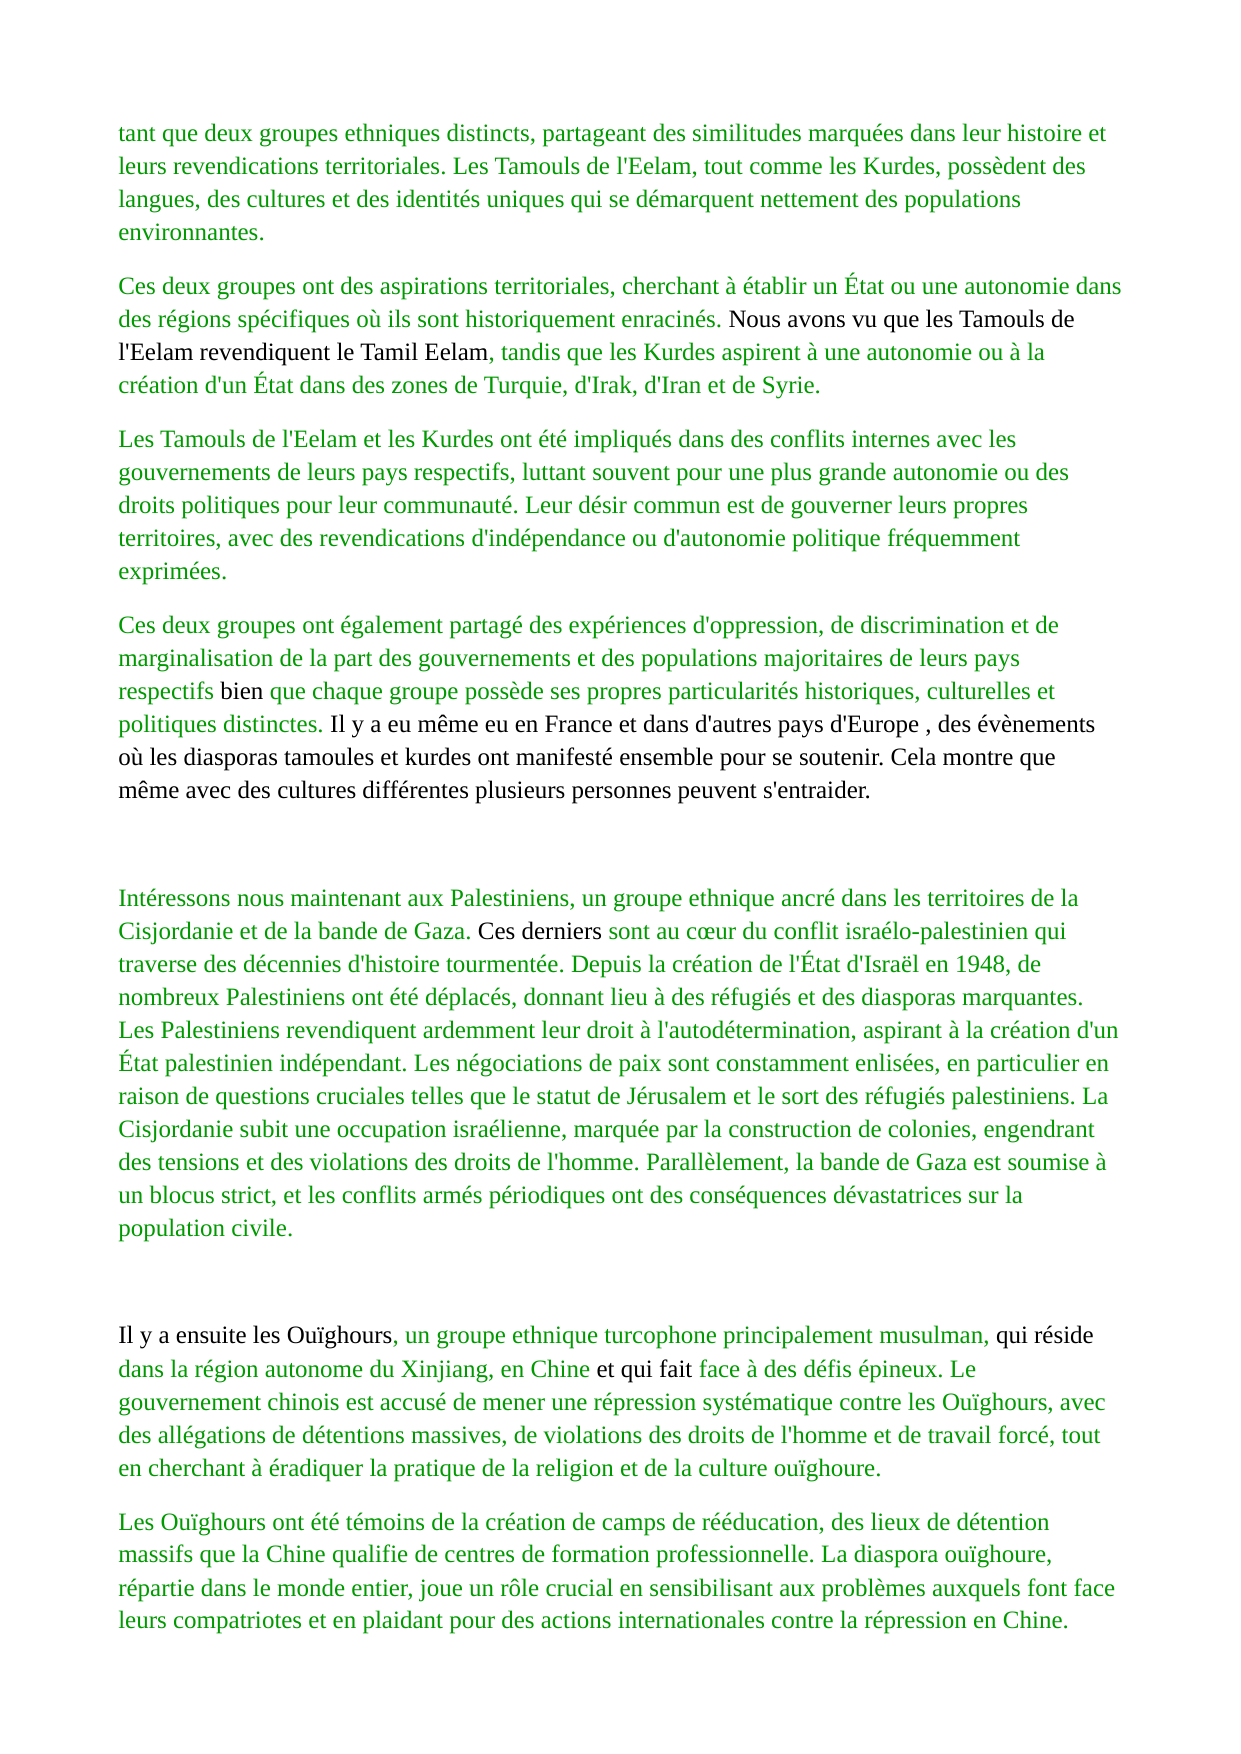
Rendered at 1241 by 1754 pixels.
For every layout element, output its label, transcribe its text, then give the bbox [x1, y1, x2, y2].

text Les Tamouls de l'Eelam et les Kurdes ont été impliqués dans des conflits internes avec les gouvernements de leurs pays respectifs, luttant souvent pour une plus grande autonomie ou des droits politiques pour leur communauté. Leur désir commun est de gouverner leurs propres territoires, avec des revendications d'indépendance ou d'autonomie politique fréquemment exprimées. [118, 424, 1122, 585]
text Intéressons nous maintenant aux Palestiniens, un groupe ethnique ancré dans les territoires de la Cisjordanie et de la bande de Gaza. Ces derniers sont au cœur du conflit israélo-palestinien qui traverse des décennies d'histoire tourmentée. Depuis la création de l'État d'Israël en 1948, de nombreux Palestiniens ont été déplacés, donnant lieu à des réfugiés et des diasporas marquantes. Les Palestiniens revendiquent ardemment leur droit à l'autodétermination, aspirant à la création d'un État palestinien indépendant. Les négociations de paix sont constamment enlisées, en particulier en raison de questions cruciales telles que le statut de Jérusalem et le sort des réfugiés palestiniens. La Cisjordanie subit une occupation israélienne, marquée par la construction de colonies, engendrant des tensions et des violations des droits de l'homme. Parallèlement, la bande de Gaza est soumise à un blocus strict, et les conflits armés périodiques ont des conséquences dévastatrices sur la population civile. [118, 883, 1122, 1242]
text Ces deux groupes ont également partagé des expériences d'oppression, de discrimination et de marginalisation de la part des gouvernements et des populations majoritaires de leurs pays respectifs bien que chaque groupe possède ses propres particularités historiques, culturelles et politiques distinctes. Il y a eu même eu en France et dans d'autres pays d'Europe , des évènements où les diasporas tamoules et kurdes ont manifesté ensemble pour se soutenir. Cela montre que même avec des cultures différentes plusieurs personnes peuvent s'entraider. [118, 610, 1122, 804]
text Les Ouïghours ont été témoins de la création de camps de rééducation, des lieux de détention massifs que la Chine qualifie de centres de formation professionnelle. La diaspora ouïghoure, répartie dans le monde entier, joue un rôle crucial en sensibilisant aux problèmes auxquels font face leurs compatriotes et en plaidant pour des actions internationales contre la répression en Chine. [118, 1507, 1122, 1634]
text Il y a ensuite les Ouïghours, un groupe ethnique turcophone principalement musulman, qui réside dans la région autonome du Xinjiang, en Chine et qui fait face à des défis épineux. Le gouvernement chinois est accusé de mener une répression systématique contre les Ouïghours, avec des allégations de détentions massives, de violations des droits de l'homme et de travail forcé, tout en cherchant à éradiquer la pratique de la religion et de la culture ouïghoure. [118, 1321, 1122, 1481]
text Ces deux groupes ont des aspirations territoriales, cherchant à établir un État ou une autonomie dans des régions spécifiques où ils sont historiquement enracinés. Nous avons vu que les Tamouls de l'Eelam revendiquent le Tamil Eelam, tandis que les Kurdes aspirent à une autonomie ou à la création d'un État dans des zones de Turquie, d'Irak, d'Iran et de Syrie. [118, 271, 1122, 399]
text tant que deux groupes ethniques distincts, partageant des similitudes marquées dans leur histoire et leurs revendications territoriales. Les Tamouls de l'Eelam, tout comme les Kurdes, possèdent des langues, des cultures et des identités uniques qui se démarquent nettement des populations environnantes. [118, 118, 1122, 246]
